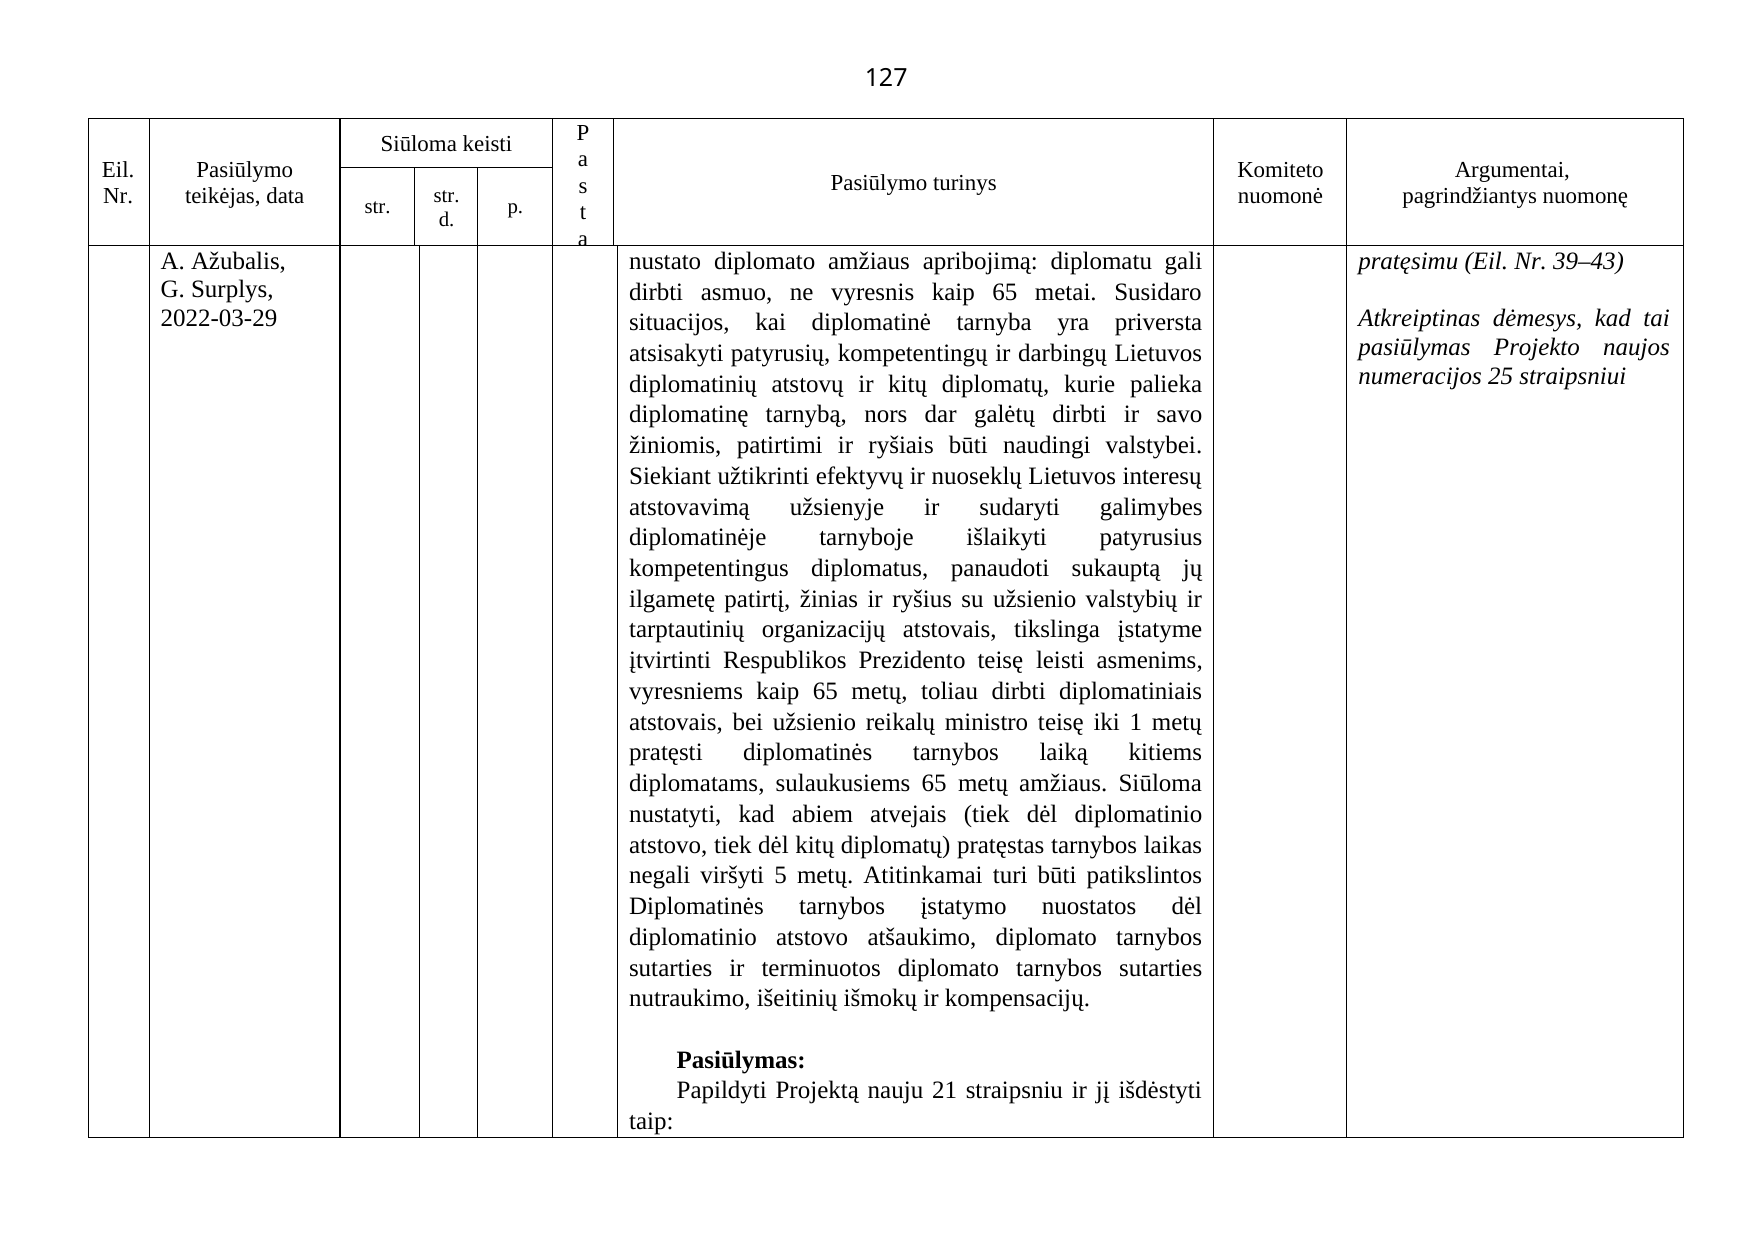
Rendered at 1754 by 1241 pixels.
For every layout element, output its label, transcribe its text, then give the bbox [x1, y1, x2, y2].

table_cell nustato diplomato amžiaus apribojimą: diplomatu gali dirbti asmuo, ne vyresnis kaip 65 metai. Susidaro situacijos, kai diplomatinė tarnyba yra priversta atsisakyti patyrusių, kompetentingų ir darbingų Lietuvos diplomatinių atstovų ir kitų diplomatų, kurie palieka diplomatinę tarnybą, nors dar galėtų dirbti ir savo žiniomis, patirtimi ir ryšiais būti naudingi valstybei. Siekiant užtikrinti efektyvų ir nuoseklų Lietuvos interesų atstovavimą užsienyje ir sudaryti galimybes diplomatinėje tarnyboje išlaikyti patyrusius kompetentingus diplomatus, panaudoti sukauptą jų ilgametę patirtį, žinias ir ryšius su užsienio valstybių ir tarptautinių organizacijų atstovais, tikslinga įstatyme įtvirtinti Respublikos Prezidento teisę leisti asmenims, vyresniems kaip 65 metų, toliau dirbti diplomatiniais atstovais, bei užsienio reikalų ministro teisę iki 1 metų pratęsti diplomatinės tarnybos laiką kitiems diplomatams, sulaukusiems 65 metų amžiaus. Siūloma nustatyti, kad abiem atvejais (tiek dėl diplomatinio atstovo, tiek dėl kitų diplomatų) pratęstas tarnybos laikas negali viršyti 5 metų. Atitinkamai turi būti patikslintos Diplomatinės tarnybos įstatymo nuostatos dėl diplomatinio atstovo atšaukimo, diplomato tarnybos sutarties ir terminuotos diplomato tarnybos sutarties nutraukimo, išeitinių išmokų ir kompensacijų. Pasiūlymas: Papildyti Projektą nauju 21 straipsniu ir jį išdėstyti taip: [618, 246, 1213, 1137]
table_cell pratęsimu (Eil. Nr. 39–43) Atkreiptinas dėmesys, kad tai pasiūlymas Projekto naujos numeracijos 25 straipsniui [1347, 246, 1683, 1137]
table_cell [478, 246, 552, 1137]
table_cell [1214, 246, 1346, 1137]
table_header Argumentai, pagrindžiantys nuomonę [1347, 119, 1683, 245]
table_cell str. d. [415, 168, 477, 245]
table_header Komiteto nuomonė [1214, 119, 1346, 245]
table_cell [341, 246, 419, 1137]
table_cell [420, 246, 477, 1137]
table_header Siūloma keisti [341, 119, 552, 167]
table_header Pasiūlymo turinys [614, 119, 1213, 245]
table_cell [553, 246, 617, 1137]
table_cell str. [341, 168, 414, 245]
table_header Pastabos [553, 119, 613, 245]
table_header Pasiūlymo teikėjas, data [150, 119, 339, 245]
table_cell A. Ažubalis, G. Surplys, 2022-03-29 [150, 246, 339, 1137]
table_cell p. [478, 168, 552, 245]
table_cell [89, 246, 149, 1137]
table_header Eil. Nr. [89, 119, 149, 245]
